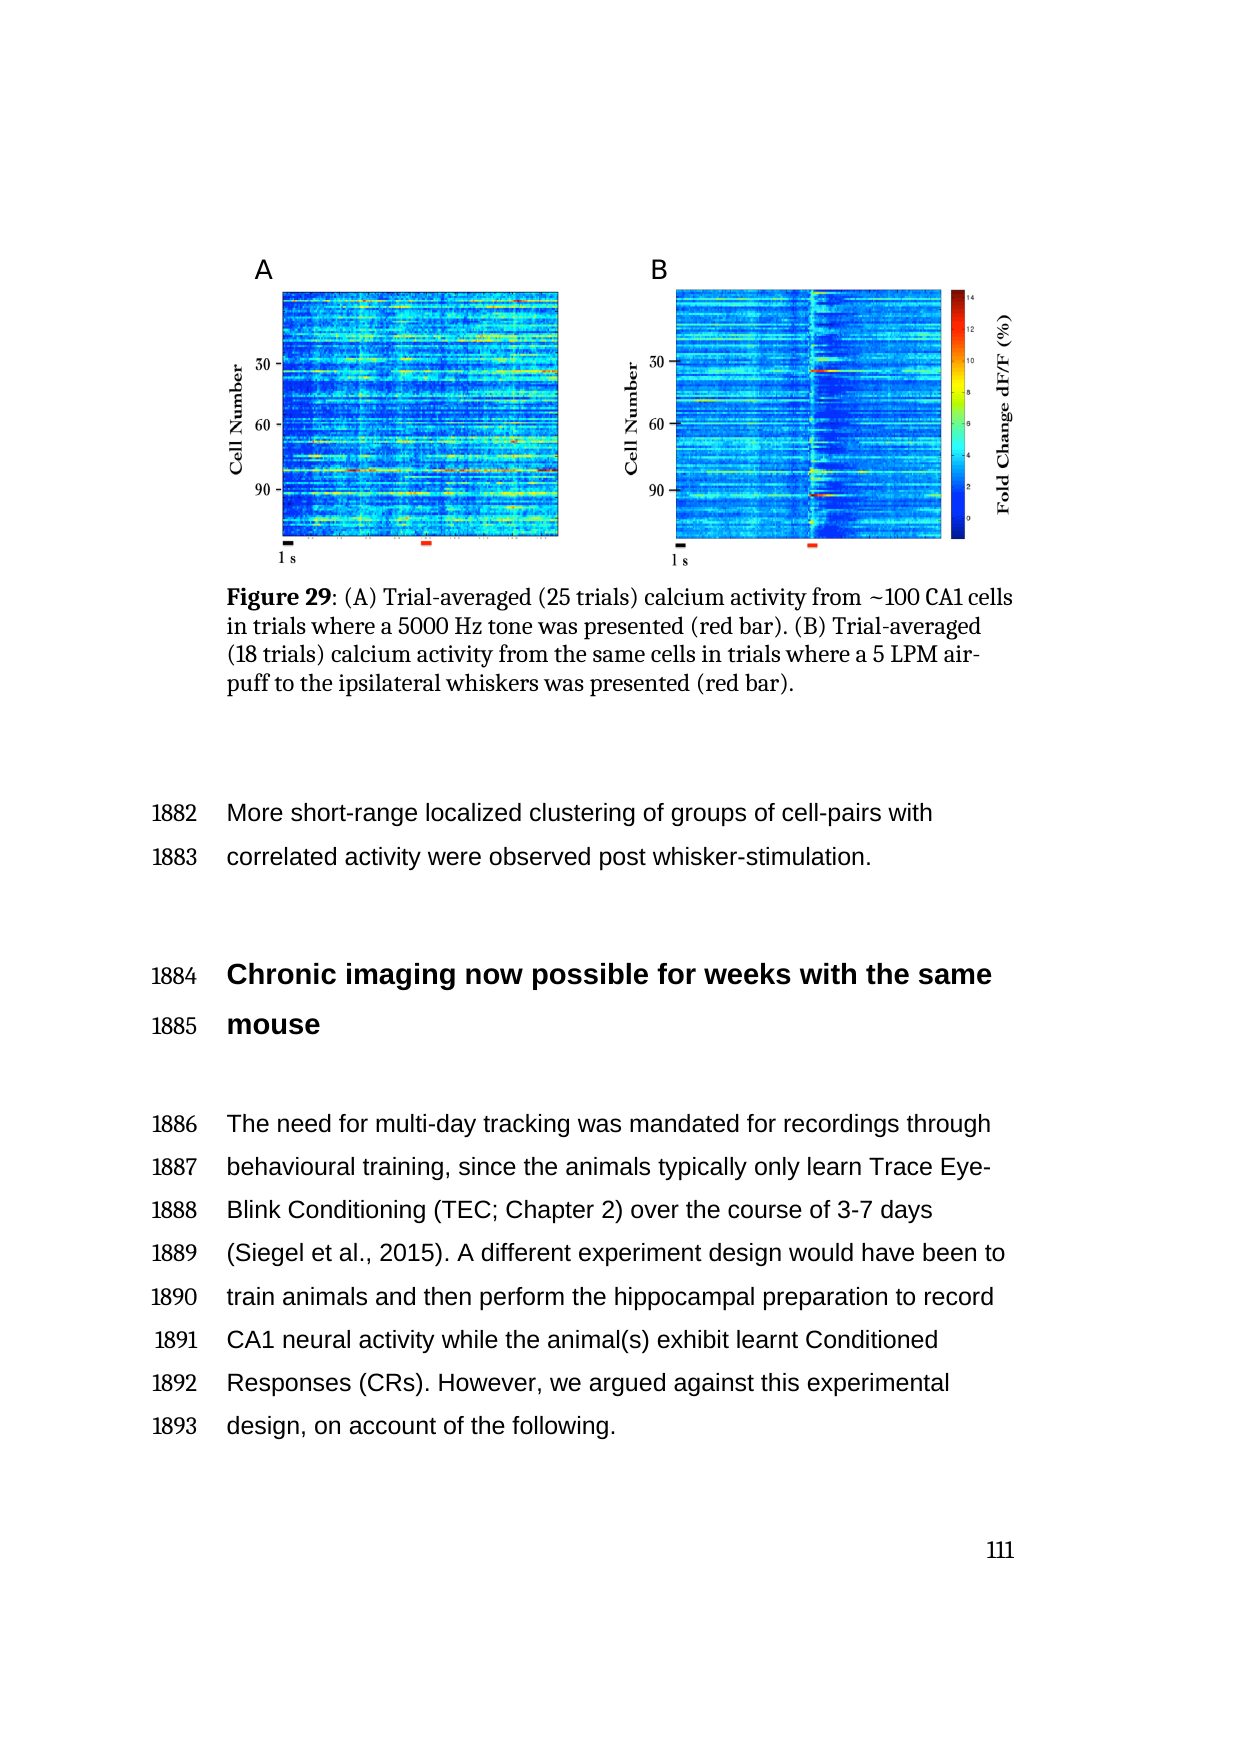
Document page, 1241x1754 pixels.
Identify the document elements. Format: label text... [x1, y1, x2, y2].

text More short-range localized clustering of groups of cell-pairs with correlated activity were observed post whisker-stimulation. [226, 798, 1014, 870]
text The need for multi-day tracking was mandated for recordings through behavioural training, since the animals typically only learn Trace Eye-Blink Conditioning (TEC; Chapter 2) over the course of 3-7 days (Siegel et al., 2015)⁠. A different experiment design would have been to train animals and then perform the hippocampal preparation to record CA1 neural activity while the animal(s) exhibit learnt Conditioned Responses (CRs). However, we argued against this experimental design, on account of the following. [226, 1109, 1014, 1440]
subtitle Chronic imaging now possible for weeks with the same mouse [226, 957, 1014, 1041]
text Figure 29: (A) Trial-averaged (25 trials) calcium activity from ~100 CA1 cells in trials where a 5000 Hz tone was presented (red bar). (B) Trial-averaged (18 trials) calcium activity from the same cells in trials where a 5 LPM air-puff to the ipsilateral whiskers was presented (red bar). [226, 570, 1014, 698]
